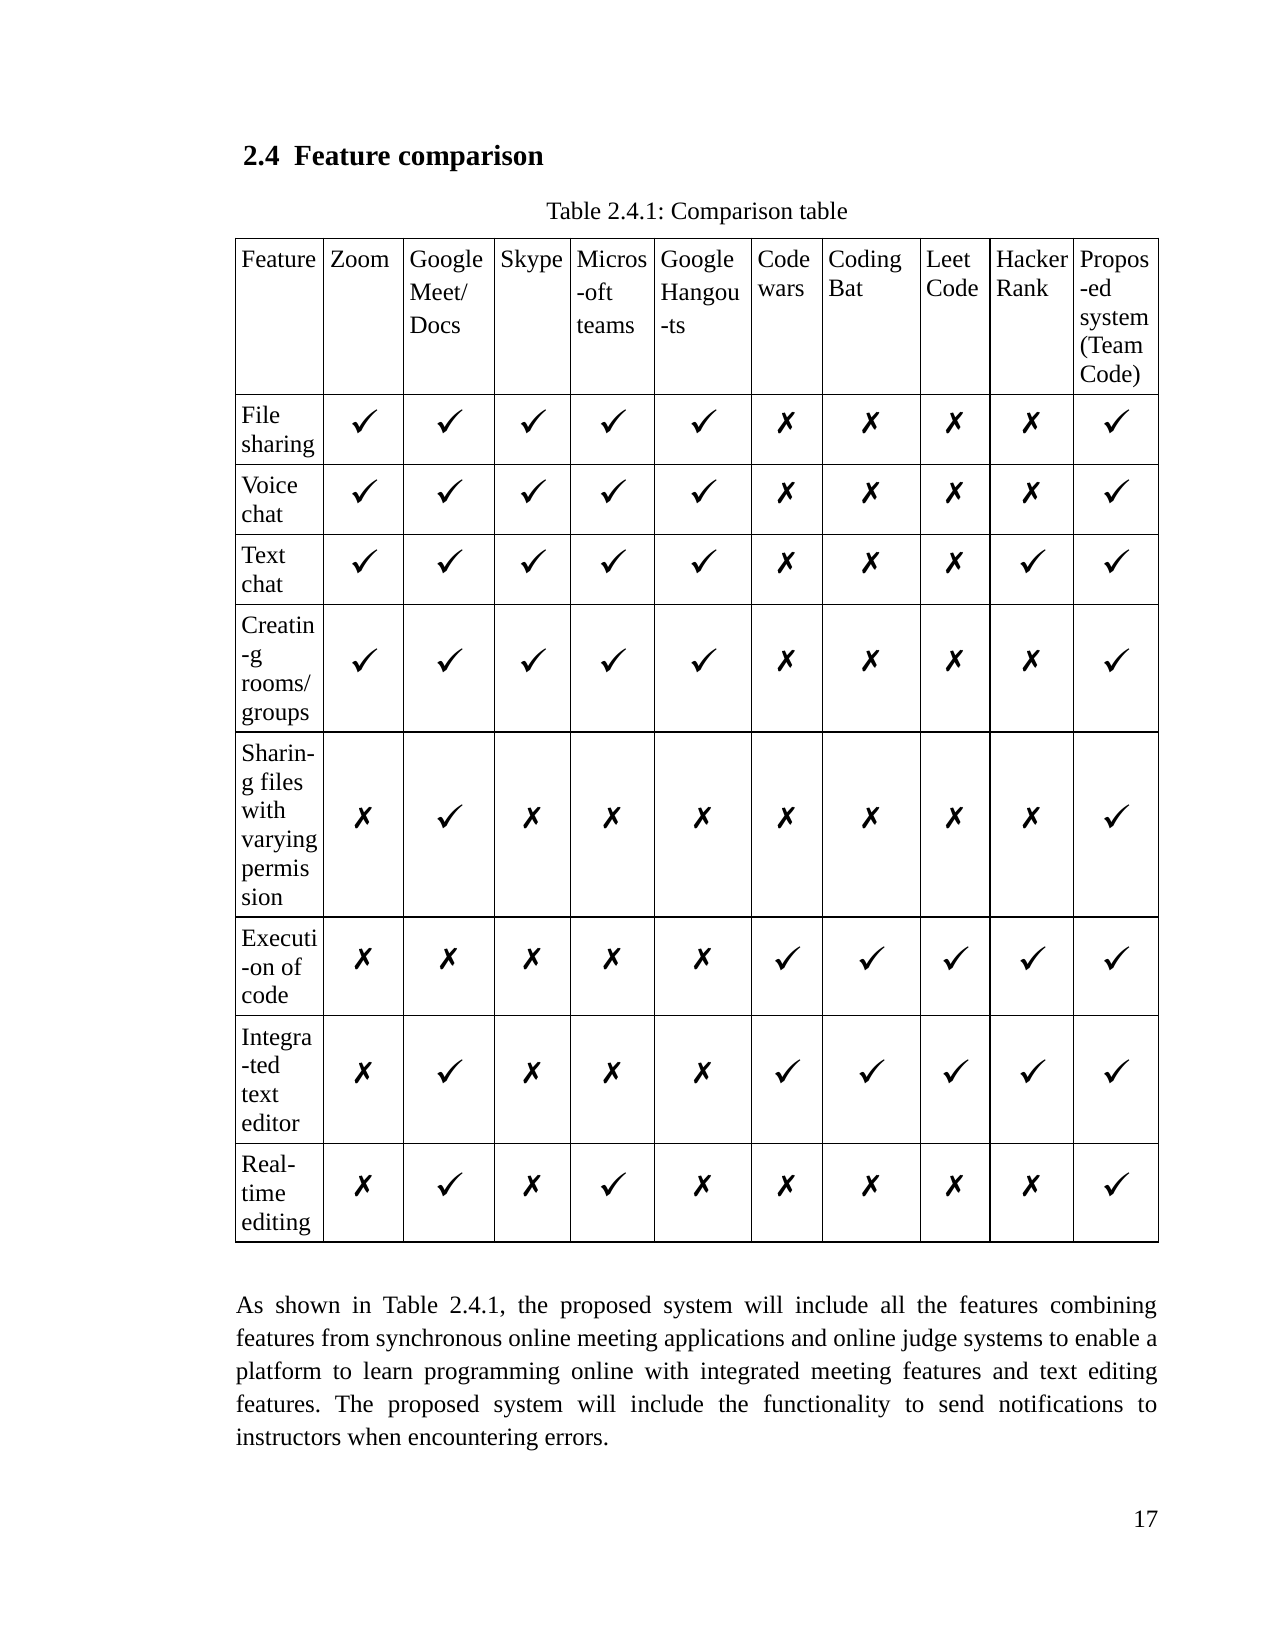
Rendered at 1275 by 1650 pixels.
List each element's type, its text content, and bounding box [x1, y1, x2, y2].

table_cell  [991, 465, 1073, 534]
table_cell ✓ [1074, 465, 1158, 534]
table_cell ✓ [404, 1016, 494, 1143]
table_cell ✓ [1074, 605, 1158, 731]
table_header Micros-oft teams [571, 239, 654, 394]
table_header CodingBat [823, 239, 920, 394]
table_cell ✓ [921, 1016, 989, 1143]
table_cell  [752, 1144, 822, 1241]
table_cell  [495, 733, 570, 916]
table_cell  [495, 1144, 570, 1241]
table_header LeetCode [921, 239, 989, 394]
table_cell ✓ [991, 1016, 1073, 1143]
table_cell  [921, 605, 989, 731]
table_cell  [752, 395, 822, 464]
table_cell ✓ [571, 605, 654, 731]
table_cell ✓ [655, 605, 751, 731]
table_cell ✓ [404, 395, 494, 464]
table_cell ✓ [1074, 733, 1158, 916]
table_cell ✓ [324, 465, 403, 534]
table_cell  [991, 605, 1073, 731]
table_cell  [991, 1144, 1073, 1241]
table_cell ✓ [1074, 535, 1158, 604]
table_cell  [752, 605, 822, 731]
table_header Codewars [752, 239, 822, 394]
table_cell  [571, 918, 654, 1015]
table_cell ✓ [495, 395, 570, 464]
table_header Zoom [324, 239, 403, 394]
table_cell Integra-ted text editor [236, 1016, 323, 1143]
table_header HackerRank [991, 239, 1073, 394]
table_header Google Meet/ Docs [404, 239, 494, 394]
table_cell  [991, 395, 1073, 464]
table_cell ✓ [404, 733, 494, 916]
table_cell ✓ [752, 918, 822, 1015]
table_cell ✓ [1074, 1144, 1158, 1241]
table_cell ✓ [991, 918, 1073, 1015]
table_cell Text chat [236, 535, 323, 604]
table_cell  [823, 1144, 920, 1241]
subtitle Feature comparison [236, 138, 1158, 171]
table_cell ✓ [495, 605, 570, 731]
table_cell  [823, 535, 920, 604]
text As shown in Table 2.4.1, the proposed system will include all the features combining features from synchronous online meeting applications and online judge systems to enable a platform to learn programming online with integrated meeting features and text editing features. The proposed system will include the functionality to send notifications to instructors when encountering errors. [236, 1290, 1158, 1451]
table_cell ✓ [991, 535, 1073, 604]
table_cell  [823, 605, 920, 731]
table_cell Sharin-g files with varying permission [236, 733, 323, 916]
table_cell ✓ [655, 465, 751, 534]
table_header Google Hangou-ts [655, 239, 751, 394]
table_cell  [823, 465, 920, 534]
table_cell ✓ [404, 465, 494, 534]
table_cell  [324, 918, 403, 1015]
table_cell  [324, 1016, 403, 1143]
table_cell ✓ [404, 1144, 494, 1241]
table_cell  [752, 465, 822, 534]
table_cell ✓ [921, 918, 989, 1015]
table_cell  [571, 1016, 654, 1143]
table_cell ✓ [571, 535, 654, 604]
table_cell  [752, 535, 822, 604]
table_cell ✓ [823, 918, 920, 1015]
table_cell  [571, 733, 654, 916]
table_cell ✓ [324, 605, 403, 731]
table_cell  [752, 733, 822, 916]
table_cell  [324, 1144, 403, 1241]
table_cell  [324, 733, 403, 916]
table_cell ✓ [571, 395, 654, 464]
table_cell  [921, 733, 989, 916]
table_cell ✓ [495, 535, 570, 604]
table_cell ✓ [1074, 918, 1158, 1015]
table_cell Executi-on of code [236, 918, 323, 1015]
table_cell ✓ [404, 535, 494, 604]
table_cell  [404, 918, 494, 1015]
table_cell ✓ [571, 1144, 654, 1241]
table_cell ✓ [404, 605, 494, 731]
table_cell ✓ [571, 465, 654, 534]
table_cell ✓ [324, 395, 403, 464]
table_cell ✓ [495, 465, 570, 534]
table_cell  [495, 1016, 570, 1143]
table_cell ✓ [752, 1016, 822, 1143]
table_cell  [991, 733, 1073, 916]
table_header Propos-ed system(TeamCode) [1074, 239, 1158, 394]
table_cell ✓ [1074, 1016, 1158, 1143]
table_cell  [823, 733, 920, 916]
table_cell  [921, 465, 989, 534]
table_cell  [823, 395, 920, 464]
table_cell  [495, 918, 570, 1015]
table_cell  [655, 733, 751, 916]
table_cell File sharing [236, 395, 323, 464]
table_cell  [655, 1144, 751, 1241]
table_cell ✓ [324, 535, 403, 604]
table_cell Voice chat [236, 465, 323, 534]
table_cell ✓ [655, 535, 751, 604]
table_cell  [921, 395, 989, 464]
table_cell  [921, 535, 989, 604]
table_cell ✓ [823, 1016, 920, 1143]
table_cell  [655, 918, 751, 1015]
text Table 2.4.1: Comparison table [236, 196, 1158, 225]
table_cell Creatin-g rooms/ groups [236, 605, 323, 731]
table_header Skype [495, 239, 570, 394]
table_cell ✓ [1074, 395, 1158, 464]
table_cell  [921, 1144, 989, 1241]
table_cell  [655, 1016, 751, 1143]
table_header Feature [236, 239, 323, 394]
table_cell ✓ [655, 395, 751, 464]
table_cell Real-time editing [236, 1144, 323, 1241]
